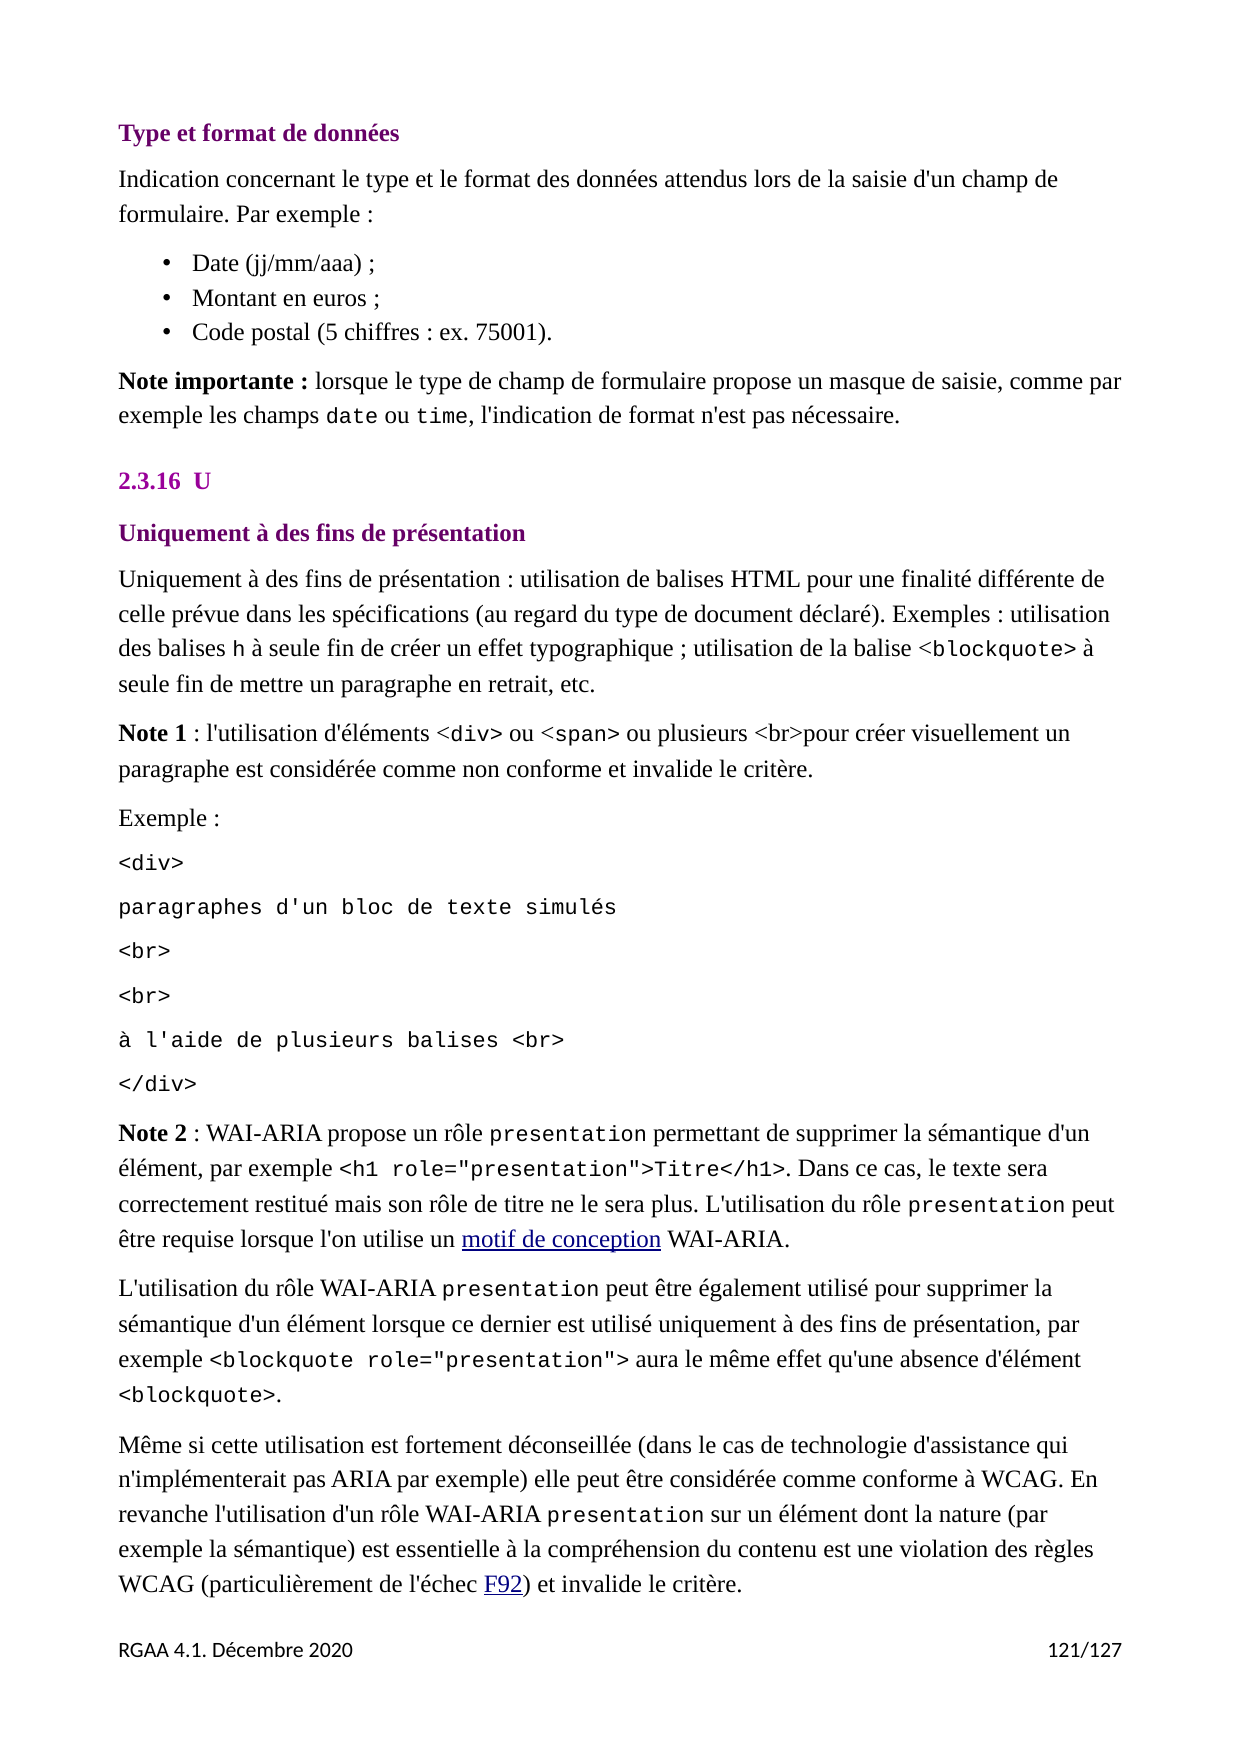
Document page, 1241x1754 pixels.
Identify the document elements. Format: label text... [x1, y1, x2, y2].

text Note 2 : WAI-ARIA propose un rôle presentation permettant de supprimer la sémantique d'un élément, par exemple <h1 role="presentation">Titre</h1>. Dans ce cas, le texte sera correctement restitué mais son rôle de titre ne le sera plus. L'utilisation du rôle presentation peut être requise lorsque l'on utilise un motif de conception WAI-ARIA. [118, 1118, 1122, 1253]
list Date (jj/mm/aaa) ; [162, 248, 1122, 277]
subtitle U [118, 466, 1122, 494]
text <div> [118, 852, 1122, 877]
text Même si cette utilisation est fortement déconseillée (dans le cas de technologie d'assistance qui n'implémenterait pas ARIA par exemple) elle peut être considérée comme conforme à WCAG. En revanche l'utilisation d'un rôle WAI-ARIA presentation sur un élément dont la nature (par exemple la sémantique) est essentielle à la compréhension du contenu est une violation des règles WCAG (particulièrement de l'échec F92) et invalide le critère. [118, 1430, 1122, 1597]
text Uniquement à des fins de présentation : utilisation de balises HTML pour une finalité différente de celle prévue dans les spécifications (au regard du type de document déclaré). Exemples : utilisation des balises h à seule fin de créer un effet typographique ; utilisation de la balise <blockquote> à seule fin de mettre un paragraphe en retrait, etc. [118, 564, 1122, 698]
text </div> [118, 1073, 1122, 1098]
text <br> [118, 941, 1122, 965]
text Exemple : [118, 803, 1122, 832]
subtitle Type et format de données [118, 118, 1122, 147]
list Code postal (5 chiffres : ex. 75001). [162, 317, 1122, 346]
text à l'aide de plusieurs balises <br> [118, 1029, 1122, 1054]
text paragraphes d'un bloc de texte simulés [118, 896, 1122, 921]
text Note importante : lorsque le type de champ de formulaire propose un masque de saisie, comme par exemple les champs date ou time, l'indication de format n'est pas nécessaire. [118, 366, 1122, 431]
text L'utilisation du rôle WAI-ARIA presentation peut être également utilisé pour supprimer la sémantique d'un élément lorsque ce dernier est utilisé uniquement à des fins de présentation, par exemple <blockquote role="presentation"> aura le même effet qu'une absence d'élément <blockquote>. [118, 1273, 1122, 1409]
subtitle Uniquement à des fins de présentation [118, 518, 1122, 547]
text <br> [118, 985, 1122, 1009]
list Montant en euros ; [162, 283, 1122, 311]
text Note 1 : l'utilisation d'éléments <div> ou <span> ou plusieurs <br>pour créer visuellement un paragraphe est considérée comme non conforme et invalide le critère. [118, 718, 1122, 783]
text Indication concernant le type et le format des données attendus lors de la saisie d'un champ de formulaire. Par exemple : [118, 164, 1122, 228]
